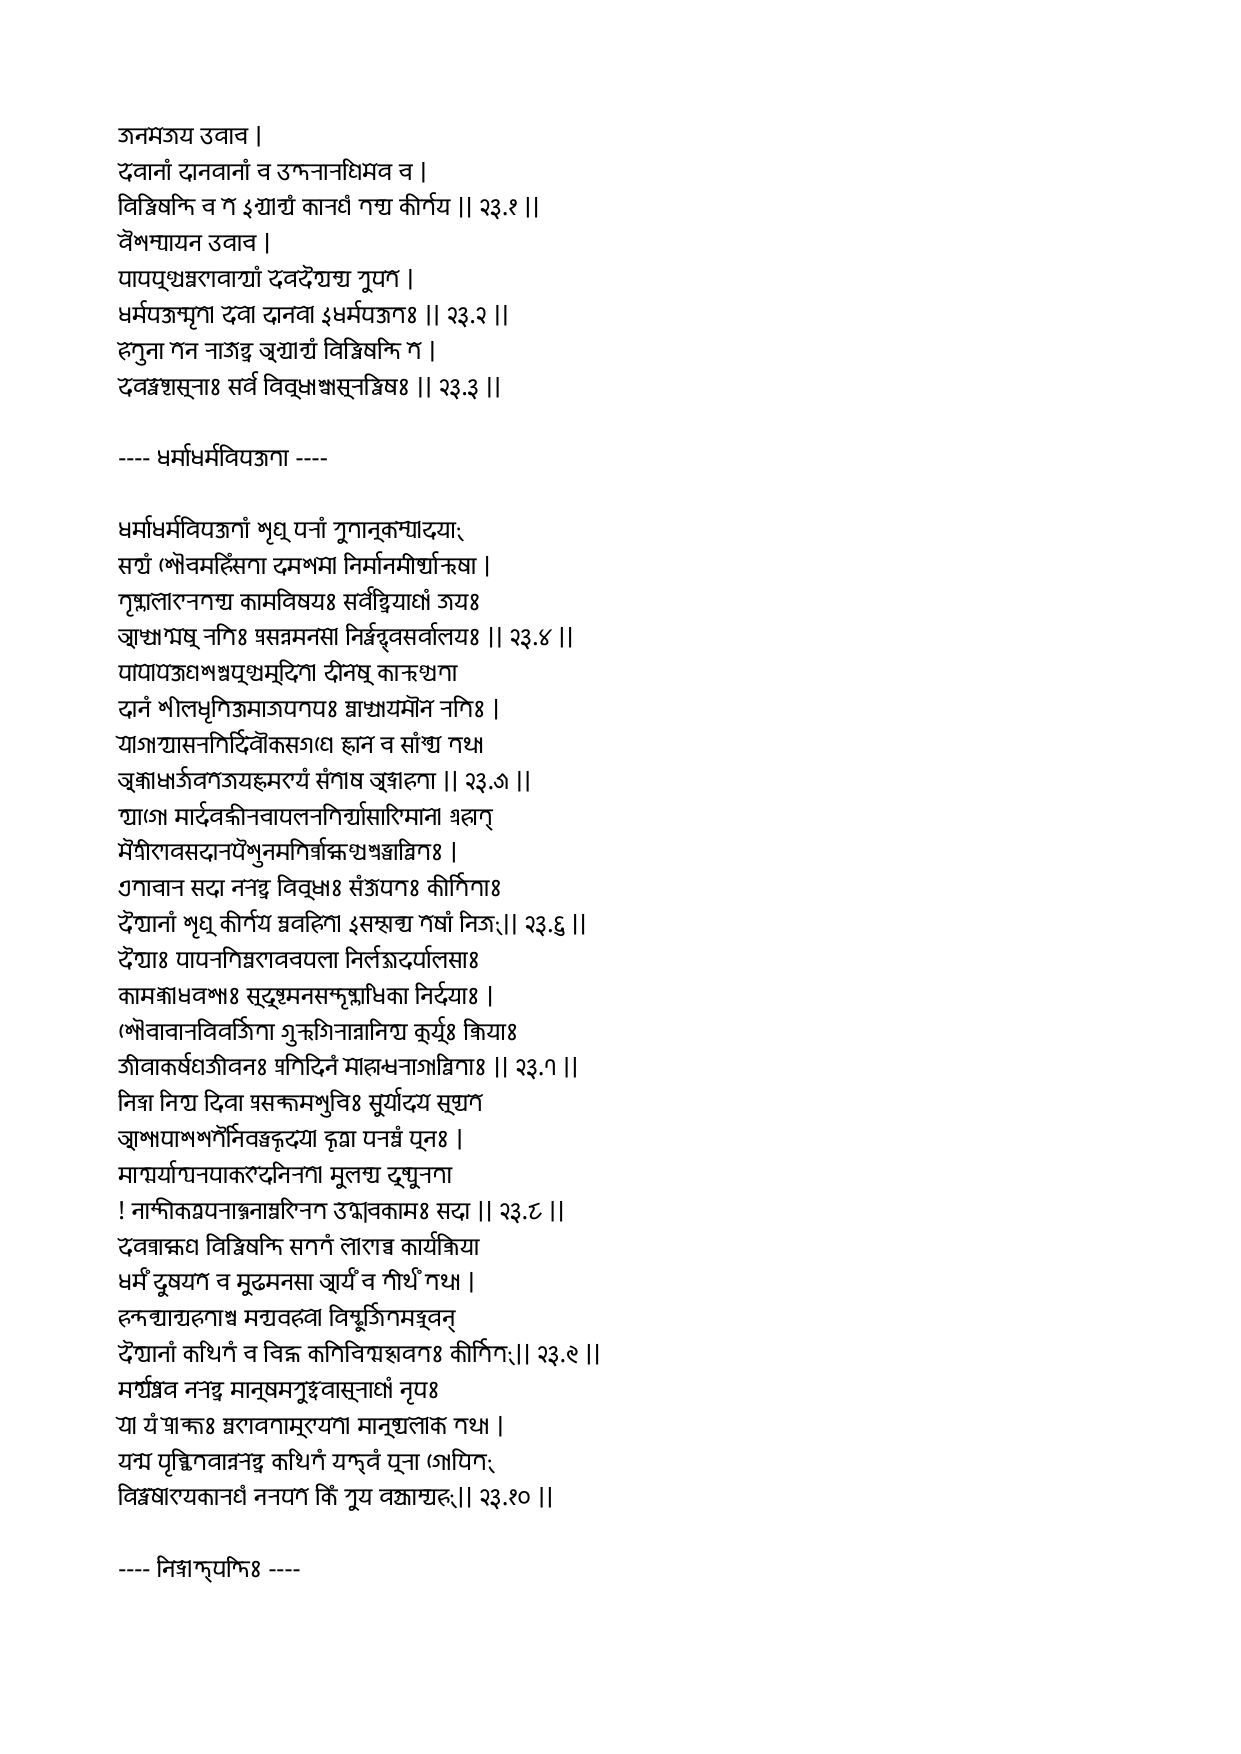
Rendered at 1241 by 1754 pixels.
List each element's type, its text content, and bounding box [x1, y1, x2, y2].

text 𑐱𑑁𑐔𑐵𑐔𑐵𑐬𑐰𑐶𑐰𑐬𑑂𑐖𑐶𑐟𑐵 𑐐𑐸𑐬𑐸𑐐𑐶𑐬𑐵𑐣𑑂𑐣𑐵𑐣𑐶𑐟𑑂𑐫 𑐎𑐸𑐬𑑂𑐫𑐸𑑅 𑐎𑑂𑐬𑐶𑐫𑐵𑑅 [118, 1014, 1122, 1050]
text 𑐰𑐶𑐡𑑂𑐰𑐶𑐲𑐣𑑂𑐟𑐶 𑐔 𑐟𑐾 𑑇𑐣𑑂𑐫𑑀𑐣𑑂𑐫𑑄 𑐎𑐵𑐬𑐞𑑄 𑐟𑐳𑑂𑐫 𑐎𑐷𑐬𑑂𑐟𑐫 𑑋𑑋 𑑒𑑓.𑑑 𑑋𑑋 [118, 190, 1122, 226]
text 𑐊𑐟𑐵𑐔𑐵𑐬 𑐳𑐡𑐵 𑐣𑐬𑐾𑐣𑑂𑐡𑑂𑐬 𑐰𑐶𑐧𑐸𑐢𑐵𑑅 𑐳𑑄𑐎𑑂𑐲𑐾𑐥𑐟𑑅 𑐎𑐷𑐬𑑂𑐟𑐶𑐟𑐵𑑅 [118, 871, 1122, 906]
text 𑐩𑐿𑐟𑑂𑐬𑐷𑐨𑐵𑐰𑐳𑐡𑐵𑐬𑐥𑐿𑐱𑐸𑐣𑐩𑐟𑐶𑐬𑑂𑐧𑑂𑐬𑐵𑐴𑑂𑐩𑐞𑑂𑐫𑐱𑑂𑐬𑐡𑑂𑐢𑐵𑐣𑑂𑐰𑐶𑐟𑑅 𑑋 [118, 835, 1122, 871]
text 𑐁𑐢𑑂𑐫𑐵𑐟𑑂𑐩𑐾𑐲𑐸 𑐬𑐟𑐶𑑅 𑐥𑑂𑐬𑐳𑐣𑑂𑐣𑐩𑐣𑐳𑑀 𑐣𑐶𑐬𑑂𑐡𑑂𑐰𑐣𑑂𑐡𑑂𑐰𑐳𑐬𑑂𑐰𑐵𑐮𑐫𑑅 𑑋𑑋 𑑒𑑓.𑑔 𑑋𑑋 [118, 620, 1122, 656]
text 𑐡𑐾𑐰𑐧𑑂𑐬𑐵𑐴𑑂𑐩𑐞 𑐰𑐶𑐡𑑂𑐰𑐶𑐲𑐣𑑂𑐟𑐶 𑐳𑐟𑐟𑑄 𑐮𑑀𑐨𑐵𑐔𑑂𑐔 𑐎𑐵𑐬𑑂𑐫𑐎𑑂𑐬𑐶𑐫𑐵 [118, 1229, 1122, 1265]
text 𑐩𑐬𑑂𑐟𑑂𑐫𑐾𑐲𑑂𑐰𑐾𑐰 𑐣𑐬𑐾𑐣𑑂𑐡𑑂𑐬 𑐩𑐵𑐣𑐸𑐲𑐩𑐨𑐹𑐡𑑂𑐡𑐾𑐰𑐵𑐳𑐸𑐬𑐵𑐞𑐵𑑄 𑐣𑐺𑐥𑑅 [118, 1372, 1122, 1408]
text 𑐰𑐿𑐱𑐩𑑂𑐥𑐵𑐫𑐣 𑐄𑐰𑐵𑐔 𑑋 [118, 226, 1122, 261]
text 𑐢𑐬𑑂𑐩𑑄 𑐡𑐹𑐲𑐫𑐟𑐾 𑐔 𑐩𑐹𑐝𑐩𑐣𑐳𑐵 𑐁𑐬𑑂𑐫𑑄 𑐔 𑐟𑐷𑐬𑑂𑐠𑑄 𑐟𑐠𑐵 𑑋 [118, 1265, 1122, 1301]
text 𑐡𑐿𑐟𑑂𑐫𑐵𑑅 𑐥𑐵𑐥𑐬𑐟𑐶𑐳𑑂𑐰𑐨𑐵𑐰𑐔𑐥𑐮𑐵 𑐣𑐶𑐬𑑂𑐮𑐖𑑂𑐖𑐡𑐬𑑂𑐥𑐵𑐮𑐳𑐵𑑅 [118, 942, 1122, 978]
text 𑐟𑑂𑐫𑐵𑐐𑑀 𑐩𑐵𑐬𑑂𑐡𑐰𑐴𑑂𑐬𑐷𑐬𑐔𑐵𑐥𑐮𑐬𑐟𑐶𑐬𑑂𑐣𑑂𑐫𑐵𑐳𑐵𑐨𑐶𑐩𑐵𑐣𑑀 𑐐𑑂𑐬𑐴𑐵𑐟𑑂 [118, 799, 1122, 835]
text 𑐀𑐎𑑂𑐬𑑀𑐢𑐵𑐬𑑂𑐖𑐰𑐟𑐾𑐖𑐫𑐖𑑂𑐘𑐩𑐨𑐫𑑄 𑐳𑑄𑐟𑑀𑐲 𑐀𑐡𑑂𑐬𑑀𑐴𑐟𑐵 𑑋𑑋 𑑒𑑓.𑑕 𑑋𑑋 [118, 763, 1122, 799]
text 𑐡𑐾𑐰𑐵𑐣𑐵𑑄 𑐡𑐵𑐣𑐰𑐵𑐣𑐵𑑄 𑐔 𑐄𑐟𑑂𑐟𑐬𑐵𑐬𑐞𑐶𑐩𑐾𑐰 𑐔 𑑋 [118, 154, 1122, 190]
text ---- 𑐢𑐬𑑂𑐩𑐵𑐢𑐬𑑂𑐩𑐰𑐶𑐥𑐎𑑂𑐲𑐟𑐵 ---- [118, 441, 1122, 476]
text 𑐖𑐣𑐩𑐾𑐖𑐫 𑐄𑐰𑐵𑐔 𑑋 [118, 118, 1122, 154]
text 𑐟𑐺𑐲𑑂𑐞𑐵𑐮𑑀𑐨𑐬𑐟𑐳𑑂𑐫 𑐎𑐵𑐩𑐰𑐶𑐲𑐫𑑅 𑐳𑐬𑑂𑐰𑐾𑐣𑑂𑐡𑑂𑐬𑐶𑐫𑐵𑐞𑐵𑑄 𑐖𑐫𑑅 [118, 584, 1122, 620]
text 𑐫𑐣𑑂𑐩𑐾 𑐥𑐺𑐔𑑂𑐕𑐶𑐟𑐰𑐵𑐣𑑂𑐣𑐬𑐾𑐣𑑂𑐡𑑂𑐬 𑐎𑐠𑐶𑐟𑑄 𑐫𑐟𑑂𑐟𑑂𑐰𑑄 𑐥𑐸𑐬𑐵 𑐐𑑀𑐥𑐶𑐟𑑈 [118, 1444, 1122, 1480]
text 𑐢𑐬𑑂𑐩𑐵𑐢𑐬𑑂𑐩𑐰𑐶𑐥𑐎𑑂𑐲𑐟𑐵𑑄 𑐱𑐺𑐞𑐸 𑐥𑐬𑐵𑑄 𑐨𑐹𑐟𑐵𑐣𑐸𑐎𑐩𑑂𑐥𑑀𑐡𑐫𑐵𑑈 [118, 512, 1122, 548]
text ! 𑐣𑐵𑐳𑑂𑐟𑐷𑐎𑐟𑑂𑐰𑐥𑐬𑐵𑐒𑑂𑐐𑐣𑐵𑐳𑑂𑐰𑐨𑐶𑐬𑐟 𑐄𑐟𑑂𑐎𑑀𑐔𑐎𑐵𑐩𑑅 𑐳𑐡𑐵 𑑋𑑋 𑑒𑑓.𑑘 𑑋𑑋 [118, 1193, 1122, 1229]
text 𑐥𑐵𑐥𑑀𑐥𑐾𑐎𑑂𑐲𑐞𑐱𑐱𑑂𑐰𑐥𑐸𑐞𑑂𑐫𑐩𑐸𑐡𑐶𑐟𑑀 𑐡𑐷𑐣𑐾𑐲𑐸 𑐎𑐵𑐬𑐸𑐞𑑂𑐫𑐟𑐵 [118, 656, 1122, 691]
text 𑐎𑐵𑐩𑐎𑑂𑐬𑑀𑐢𑐰𑐱𑐵𑑅 𑐳𑐸𑐡𑐸𑐲𑑂𑐚𑐩𑐣𑐳𑐳𑑂𑐟𑐺𑐲𑑂𑐞𑐵𑐢𑐶𑐎𑐵 𑐣𑐶𑐬𑑂𑐡𑐫𑐵𑑅 𑑋 [118, 978, 1122, 1014]
text 𑐡𑐿𑐟𑑂𑐫𑐵𑐣𑐵𑑄 𑐎𑐠𑐶𑐟𑑄 𑐔 𑐔𑐶𑐴𑑂𑐣 𑐎𑐟𑐶𑐔𑐶𑐟𑑂𑐳𑐡𑑂𑐨𑐵𑐰𑐟𑑅 𑐎𑐷𑐬𑑂𑐟𑐶𑐟𑑈𑑋𑑋 𑑒𑑓.𑑙 𑑋𑑋 [118, 1336, 1122, 1372]
text 𑐩𑐵𑐟𑑂𑐳𑐬𑑂𑐫𑐵𑐟𑑂𑐥𑐬𑐥𑐵𑐎𑐨𑐾𑐡𑐣𑐶𑐬𑐟𑑀 𑐩𑐹𑐮𑐳𑑂𑐫 𑐡𑐸𑐲𑑂𑐥𑐹𑐬𑐟𑐵 [118, 1157, 1122, 1193]
text ---- 𑐣𑐶𑐡𑑂𑐬𑑀𑐟𑑂𑐟𑑂𑐥𑐟𑑂𑐟𑐶𑑅 ---- [118, 1551, 1122, 1587]
text 𑐡𑐾𑐰𑐡𑑂𑐰𑐾𑐲𑑂𑐚𑐵𑐳𑐸𑐬𑐵𑑅 𑐳𑐬𑑂𑐰𑐾 𑐰𑐶𑐧𑐸𑐢𑐵𑐱𑑂𑐔𑐵𑐳𑐸𑐬𑐡𑑂𑐰𑐶𑐲𑑅 𑑋𑑋 𑑒𑑓.𑑓 𑑋𑑋 [118, 369, 1122, 405]
text 𑐳𑐟𑑂𑐫𑑄 𑐱𑑁𑐔𑐩𑐴𑐶𑑄𑐳𑐟𑐵 𑐡𑐩𑐱𑐩𑑀 𑐣𑐶𑐬𑑂𑐩𑐵𑐣𑐩𑐷𑐬𑑂𑐲𑑂𑐫𑐵𑐬𑐸𑐲𑐵 𑑋 [118, 548, 1122, 584]
text 𑐖𑐷𑐰𑐵𑐎𑐬𑑂𑐲𑐞𑐖𑐷𑐰𑐣𑑅 𑐥𑑂𑐬𑐟𑐶𑐡𑐶𑐣𑑄 𑐩𑑀𑐴𑐵𑐣𑑂𑐢𑐬𑐵𑐐𑐵𑐣𑑂𑐰𑐶𑐟𑐵𑑅 𑑋𑑋 𑑒𑑓.𑑗 𑑋𑑋 [118, 1050, 1122, 1086]
text 𑐡𑐵𑐣𑑄 𑐱𑐷𑐮𑐢𑐺𑐟𑐶𑐎𑑂𑐲𑐩𑐵𑐖𑐥𑐟𑐥𑑅 𑐳𑑂𑐰𑐵𑐢𑑂𑐫𑐵𑐫𑐩𑑁𑐣𑐾 𑐬𑐟𑐶𑑅 𑑋 [118, 691, 1122, 727]
text 𑐁𑐱𑐵𑐥𑐵𑐱𑐱𑐟𑐿𑐬𑑂𑐣𑐶𑐧𑐡𑑂𑐢𑐴𑐺𑐡𑐫𑑀 𑐴𑐺𑐟𑑂𑐰𑐵 𑐥𑐬𑐳𑑂𑐰𑑄 𑐥𑐸𑐣𑑅 𑑋 [118, 1121, 1122, 1157]
text 𑐥𑐵𑐥𑐥𑐸𑐞𑑂𑐫𑐳𑑂𑐰𑐨𑐵𑐰𑐵𑐨𑑂𑐫𑐵𑑄 𑐡𑐾𑐰𑐡𑐿𑐟𑑂𑐫𑐳𑑂𑐫 𑐨𑐹𑐥𑐟𑐾 𑑋 [118, 261, 1122, 297]
text 𑐫𑑀𑐐𑐵𑐨𑑂𑐫𑐵𑐳𑐬𑐟𑐶𑐬𑑂𑐡𑐶𑐰𑑁𑐎𑐳𑐐𑐞𑐾 𑐖𑑂𑐘𑐵𑐣𑐾 𑐔 𑐳𑐵𑑄𑐏𑑂𑐫𑐾 𑐟𑐠𑐵 [118, 727, 1122, 763]
text 𑐰𑐶𑐡𑑂𑐰𑐾𑐲𑑀𑐨𑐫𑐎𑐵𑐬𑐞𑑄 𑐣𑐬𑐥𑐟𑐾 𑐎𑐶𑑄 𑐨𑐹𑐫 𑐰𑐎𑑂𑐲𑑂𑐫𑐵𑐩𑑂𑐫𑐴𑑈𑑋𑑋 𑑒𑑓.𑑑𑑐 𑑋𑑋 [118, 1480, 1122, 1516]
text 𑐴𑐾𑐟𑐸𑐣𑐵 𑐟𑐾𑐣 𑐬𑐵𑐖𑐾𑐣𑑂𑐡𑑂𑐬 𑐀𑐣𑑂𑐫𑑀𑐣𑑂𑐫𑑄 𑐰𑐶𑐡𑑂𑐰𑐶𑐲𑐣𑑂𑐟𑐶 𑐟𑐾 𑑋 [118, 333, 1122, 369]
text 𑐫𑑀 𑐫𑑄 𑐥𑑂𑐬𑑀𑐎𑑂𑐟𑑅 𑐳𑑂𑐰𑐨𑐵𑐰𑐟𑐵𑐩𑐸𑐨𑐫𑐟𑑀 𑐩𑐵𑐣𑐸𑐲𑑂𑐫𑐮𑑀𑐎𑐾 𑐟𑐠𑐵 𑑋 [118, 1408, 1122, 1444]
text 𑐣𑐶𑐡𑑂𑐬𑐵 𑐣𑐶𑐟𑑂𑐫 𑐡𑐶𑐰𑐵 𑐥𑑂𑐬𑐳𑐎𑑂𑐟𑐩𑐱𑐸𑐔𑐶𑑅 𑐳𑐹𑐬𑑂𑐫𑑀𑐡𑐫𑐾 𑐳𑐸𑐥𑑂𑐫𑐟𑐾 [118, 1086, 1122, 1121]
text 𑐴𑐣𑑂𑐟𑐰𑑂𑐫𑐵𑐣𑑂𑐫𑐴𑐟𑐵𑐱𑑂𑐔 𑐩𑐣𑑂𑐫𑐧𑐴𑐰𑑀 𑐰𑐶𑐳𑑂𑐦𑐹𑐬𑑂𑐖𑐶𑐟𑐩𑐡𑑂𑐬𑐸𑐰𑐣𑑂 [118, 1301, 1122, 1336]
text 𑐡𑐿𑐟𑑂𑐫𑐵𑐣𑐵𑑄 𑐱𑐺𑐞𑐸 𑐎𑐷𑐬𑑂𑐟𑐫𑐾 𑐳𑑂𑐰𑐰𑐴𑐶𑐟𑑀 𑑇𑐳𑐩𑑂𑐨𑐵𑐰𑑂𑐫 𑐟𑐾𑐲𑐵𑑄 𑐣𑐶𑐖𑑈𑑋𑑋 𑑒𑑓.𑑖 𑑋𑑋 [118, 906, 1122, 942]
text 𑐢𑐬𑑂𑐩𑐥𑐎𑑂𑐲𑐳𑑂𑐩𑐺𑐟𑑀 𑐡𑐾𑐰𑑀 𑐡𑐵𑐣𑐰𑑀 𑑇𑐢𑐬𑑂𑐩𑐥𑐎𑑂𑐲𑐟𑑅 𑑋𑑋 𑑒𑑓.𑑒 𑑋𑑋 [118, 297, 1122, 333]
